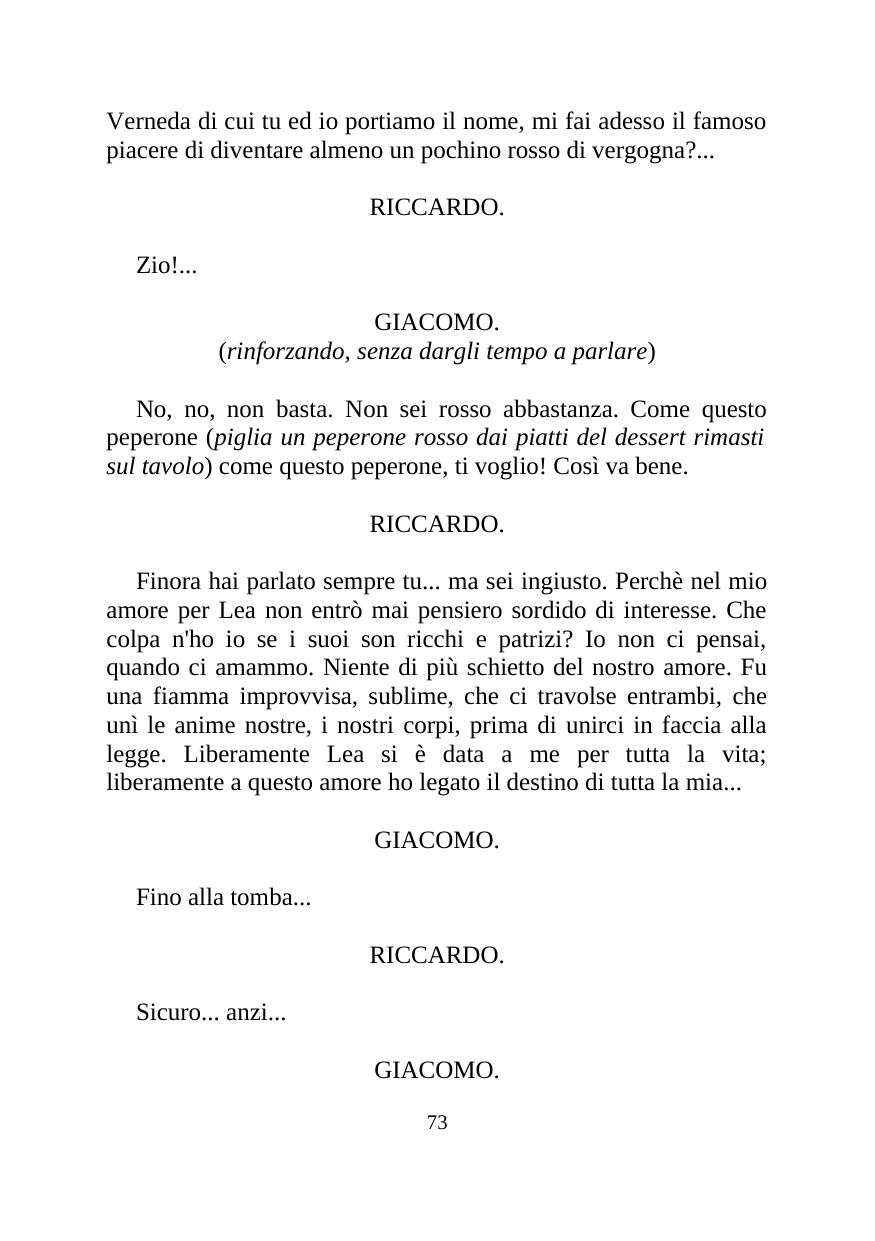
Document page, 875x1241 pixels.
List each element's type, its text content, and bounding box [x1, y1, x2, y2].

text Fino alla tomba... [106, 882, 768, 911]
text RICCARDO. [106, 940, 768, 969]
text Zio!... [106, 250, 768, 279]
text GIACOMO. [106, 307, 768, 336]
text GIACOMO. [106, 1055, 768, 1084]
text No, no, non basta. Non sei rosso abbastanza. Come questo peperone (piglia un peperone rosso dai piatti del dessert rimasti sul tavolo) come questo peperone, ti voglio! Così va bene. [106, 394, 768, 480]
text Sicuro... anzi... [106, 997, 768, 1026]
text Verneda di cui tu ed io portiamo il nome, mi fai adesso il famoso piacere di diventare almeno un pochino rosso di vergogna?... [106, 106, 768, 164]
text RICCARDO. [106, 509, 768, 537]
text GIACOMO. [106, 825, 768, 854]
text Finora hai parlato sempre tu... ma sei ingiusto. Perchè nel mio amore per Lea non entrò mai pensiero sordido di interesse. Che colpa n'ho io se i suoi son ricchi e patrizi? Io non ci pensai, quando ci amammo. Niente di più schietto del nostro amore. Fu una fiamma improvvisa, sublime, che ci travolse entrambi, che unì le anime nostre, i nostri corpi, prima di unirci in faccia alla legge. Liberamente Lea si è data a me per tutta la vita; liberamente a questo amore ho legato il destino di tutta la mia... [106, 566, 768, 796]
text (rinforzando, senza dargli tempo a parlare) [106, 336, 768, 365]
text RICCARDO. [106, 192, 768, 221]
